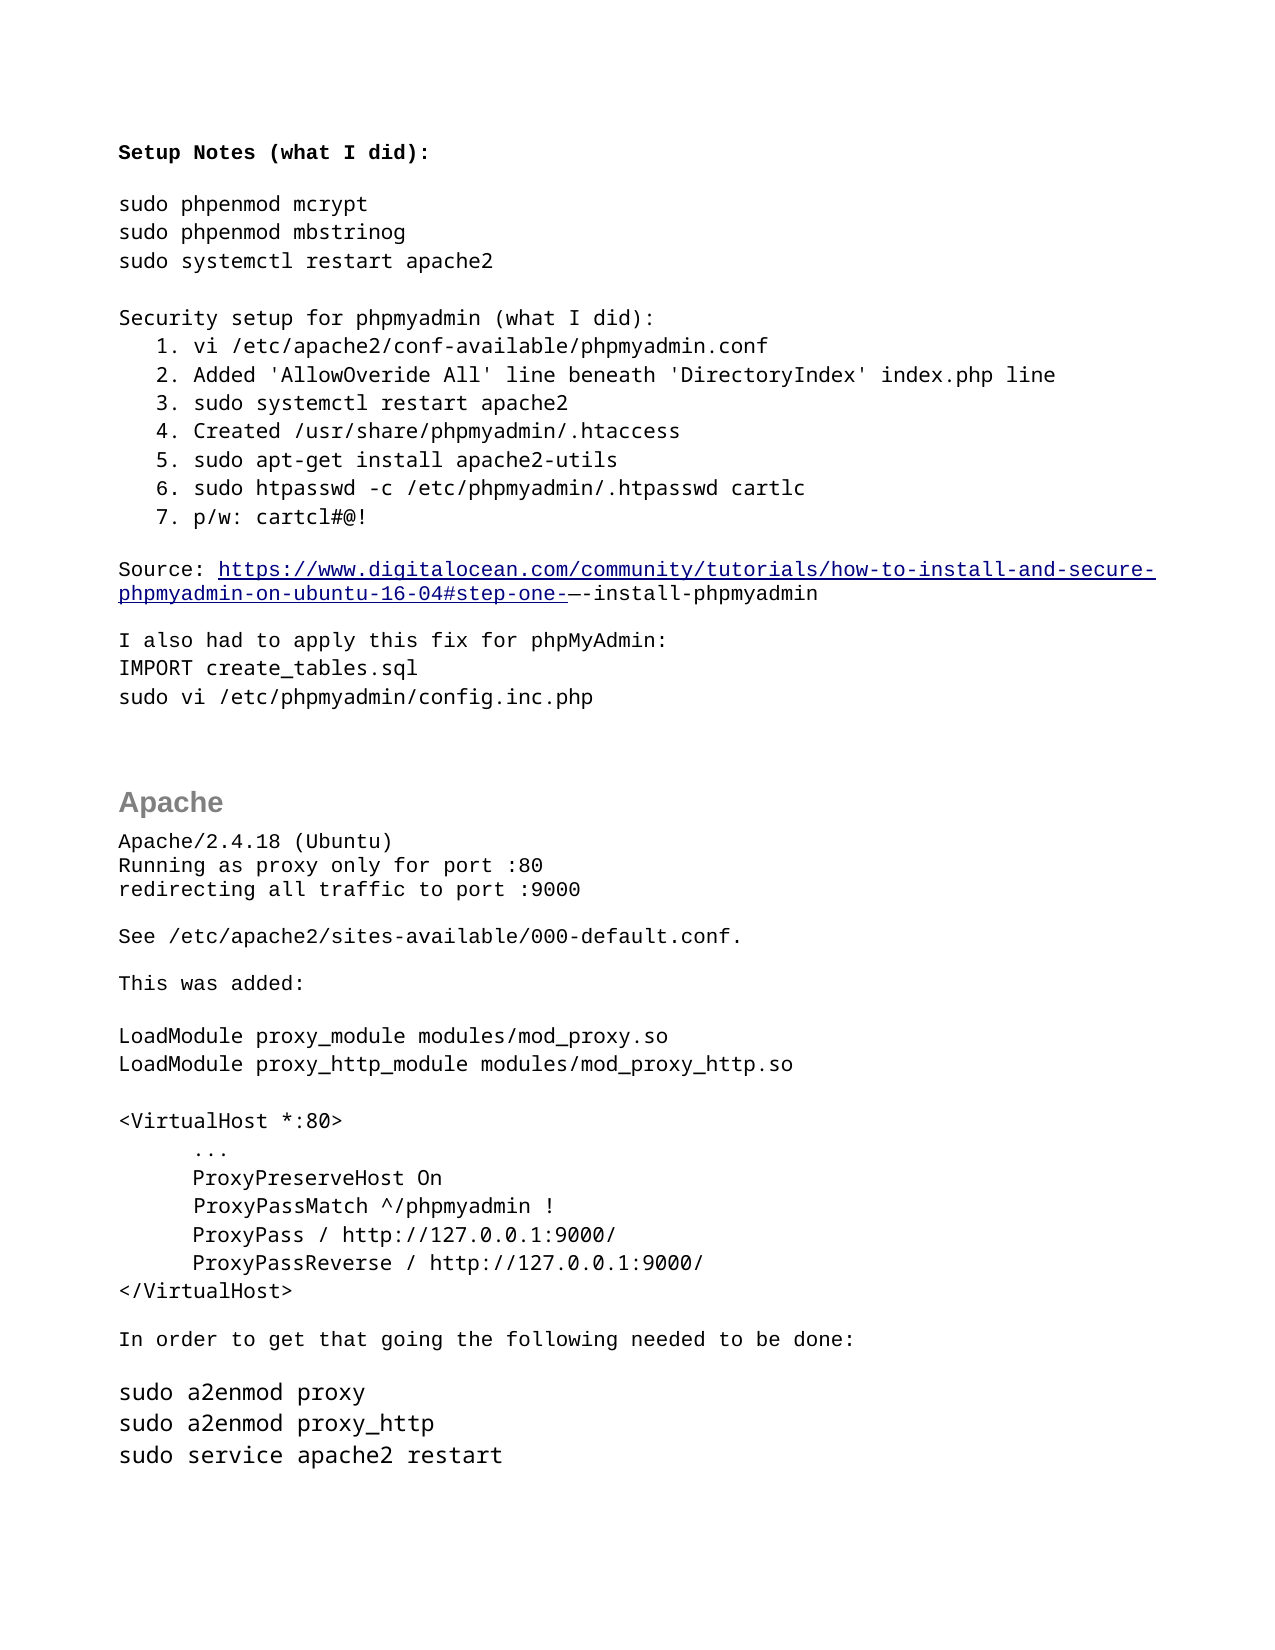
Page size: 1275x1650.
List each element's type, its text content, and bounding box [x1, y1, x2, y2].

text sudo phpenmod mcrypt [118, 189, 1157, 217]
text I also had to apply this fix for phpMyAdmin: [118, 630, 1157, 653]
text Security setup for phpmyadmin (what I did): [118, 303, 1157, 331]
text sudo service apache2 restart [118, 1438, 1157, 1470]
list p/w: cartcl#@! [156, 502, 1157, 530]
text This was added: [118, 973, 1157, 997]
list sudo htpasswd -c /etc/phpmyadmin/.htpasswd cartlc [156, 473, 1157, 502]
text redirecting all traffic to port :9000 [118, 879, 1157, 902]
list Created /usr/share/phpmyadmin/.htaccess [156, 417, 1157, 445]
list Added 'AllowOveride All' line beneath 'DirectoryIndex' index.php line [156, 360, 1157, 388]
text Running as proxy only for port :80 [118, 855, 1157, 879]
text <VirtualHost *:80> [118, 1106, 1157, 1134]
list vi /etc/apache2/conf-available/phpmyadmin.conf [156, 331, 1157, 360]
text LoadModule proxy_http_module modules/mod_proxy_http.so [118, 1049, 1157, 1078]
text sudo a2enmod proxy_http [118, 1407, 1157, 1438]
text ProxyPassMatch ^/phpmyadmin ! [118, 1191, 1157, 1220]
list sudo systemctl restart apache2 [156, 388, 1157, 417]
text ProxyPass / http://127.0.0.1:9000/ [118, 1220, 1157, 1248]
text IMPORT create_tables.sql [118, 653, 1157, 682]
text ProxyPassReverse / http://127.0.0.1:9000/ [118, 1248, 1157, 1277]
text sudo phpenmod mbstrinog [118, 217, 1157, 246]
text sudo systemctl restart apache2 [118, 246, 1157, 274]
list sudo apt-get install apache2-utils [156, 445, 1157, 473]
text Source: https://www.digitalocean.com/community/tutorials/how-to-install-and-secure-phpmyadmin-on-ubuntu-16-04#step-one-—-install-phpmyadmin [118, 559, 1157, 606]
text ProxyPreserveHost On [118, 1163, 1157, 1191]
text In order to get that going the following needed to be done: [118, 1329, 1157, 1352]
text ... [118, 1134, 1157, 1163]
text Apache/2.4.18 (Ubuntu) [118, 832, 1157, 855]
text LoadModule proxy_module modules/mod_proxy.so [118, 1021, 1157, 1049]
text sudo vi /etc/phpmyadmin/config.inc.php [118, 682, 1157, 710]
text sudo a2enmod proxy [118, 1376, 1157, 1407]
text Setup Notes (what I did): [118, 142, 1157, 165]
subtitle Apache [118, 786, 1157, 819]
text </VirtualHost> [118, 1277, 1157, 1305]
text See /etc/apache2/sites-available/000-default.conf. [118, 926, 1157, 950]
